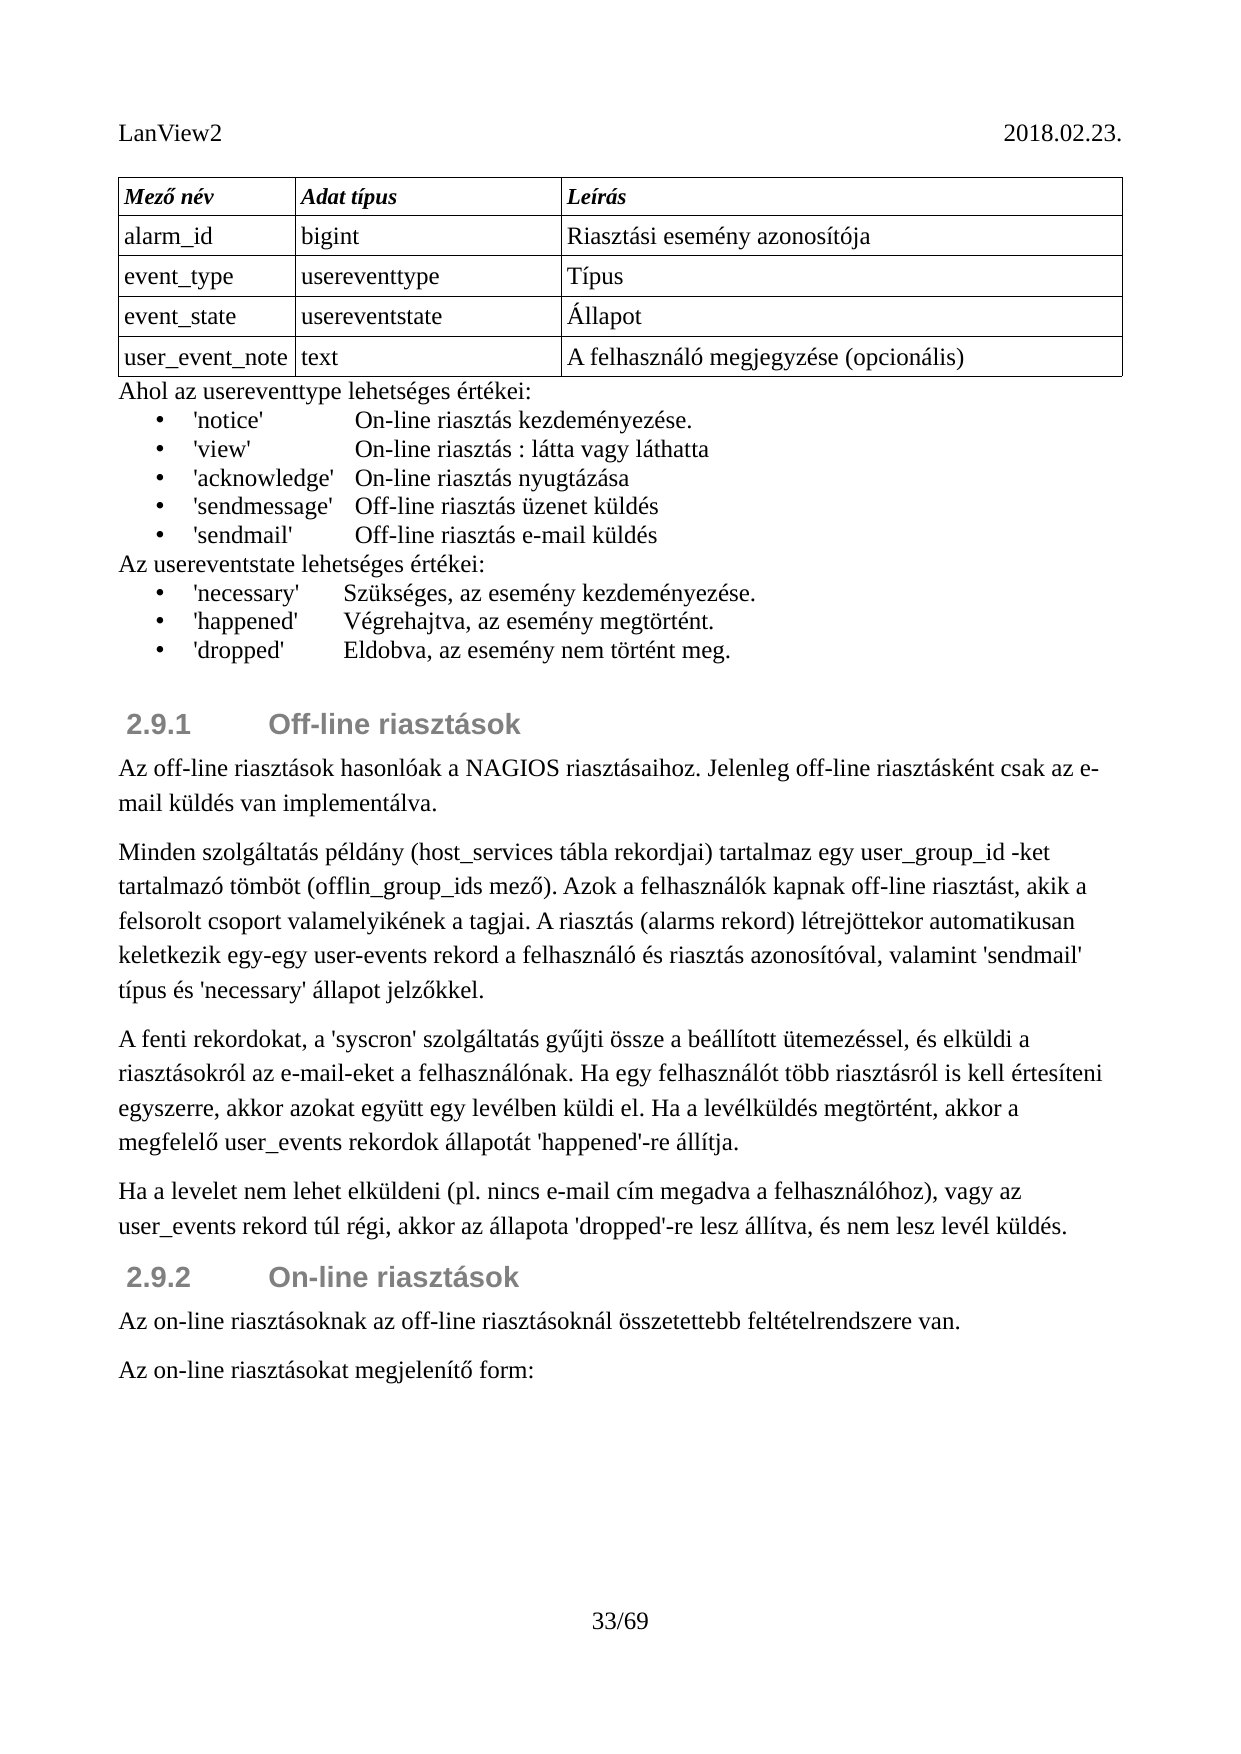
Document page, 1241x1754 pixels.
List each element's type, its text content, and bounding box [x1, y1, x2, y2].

list 'necessary' Szükséges, az esemény kezdeményezése. [156, 578, 1122, 606]
list 'view' On-line riasztás : látta vagy láthatta [156, 434, 1122, 463]
text Az off-line riasztások hasonlóak a NAGIOS riasztásaihoz. Jelenleg off-line riasztásként csak az e-mail küldés van implementálva. [118, 753, 1122, 816]
text Minden szolgáltatás példány (host_services tábla rekordjai) tartalmaz egy user_group_id -ket tartalmazó tömböt (offlin_group_ids mező). Azok a felhasználók kapnak off-line riasztást, akik a felsorolt csoport valamelyikének a tagjai. A riasztás (alarms rekord) létrejöttekor automatikusan keletkezik egy-egy user-events rekord a felhasználó és riasztás azonosítóval, valamint 'sendmail' típus és 'necessary' állapot jelzőkkel. [118, 837, 1122, 1003]
subtitle Off-line riasztások [118, 707, 1122, 741]
table_cell Riasztási esemény azonosítója [562, 216, 1122, 255]
table_cell text [296, 337, 561, 376]
table_cell event_type [119, 256, 295, 296]
table_header Adat típus [296, 178, 561, 215]
text Az usereventstate lehetséges értékei: [118, 549, 1122, 578]
list 'notice' On-line riasztás kezdeményezése. [156, 405, 1122, 434]
table_cell Állapot [562, 297, 1122, 336]
text Ahol az usereventtype lehetséges értékei: [118, 377, 1122, 405]
table_cell alarm_id [119, 216, 295, 255]
list 'sendmessage' Off-line riasztás üzenet küldés [156, 491, 1122, 520]
text Az on-line riasztásoknak az off-line riasztásoknál összetettebb feltételrendszere van. [118, 1306, 1122, 1334]
table_cell event_state [119, 297, 295, 336]
list 'happened' Végrehajtva, az esemény megtörtént. [156, 606, 1122, 635]
table_header Leírás [562, 178, 1122, 215]
table_cell A felhasználó megjegyzése (opcionális) [562, 337, 1122, 376]
table_cell bigint [296, 216, 561, 255]
list 'acknowledge' On-line riasztás nyugtázása [156, 463, 1122, 491]
subtitle On-line riasztások [118, 1260, 1122, 1293]
text Az on-line riasztásokat megjelenítő form: [118, 1355, 1122, 1384]
table_cell Típus [562, 256, 1122, 296]
table_cell user_event_note [119, 337, 295, 376]
text Ha a levelet nem lehet elküldeni (pl. nincs e-mail cím megadva a felhasználóhoz), vagy az user_events rekord túl régi, akkor az állapota 'dropped'-re lesz állítva, és nem lesz levél küldés. [118, 1176, 1122, 1239]
list 'sendmail' Off-line riasztás e-mail küldés [156, 520, 1122, 549]
list 'dropped' Eldobva, az esemény nem történt meg. [156, 635, 1122, 664]
table_cell usereventtype [296, 256, 561, 296]
table_header Mező név [119, 178, 295, 215]
table_cell usereventstate [296, 297, 561, 336]
text A fenti rekordokat, a 'syscron' szolgáltatás gyűjti össze a beállított ütemezéssel, és elküldi a riasztásokról az e-mail-eket a felhasználónak. Ha egy felhasználót több riasztásról is kell értesíteni egyszerre, akkor azokat együtt egy levélben küldi el. Ha a levélküldés megtörtént, akkor a megfelelő user_events rekordok állapotát 'happened'-re állítja. [118, 1024, 1122, 1156]
